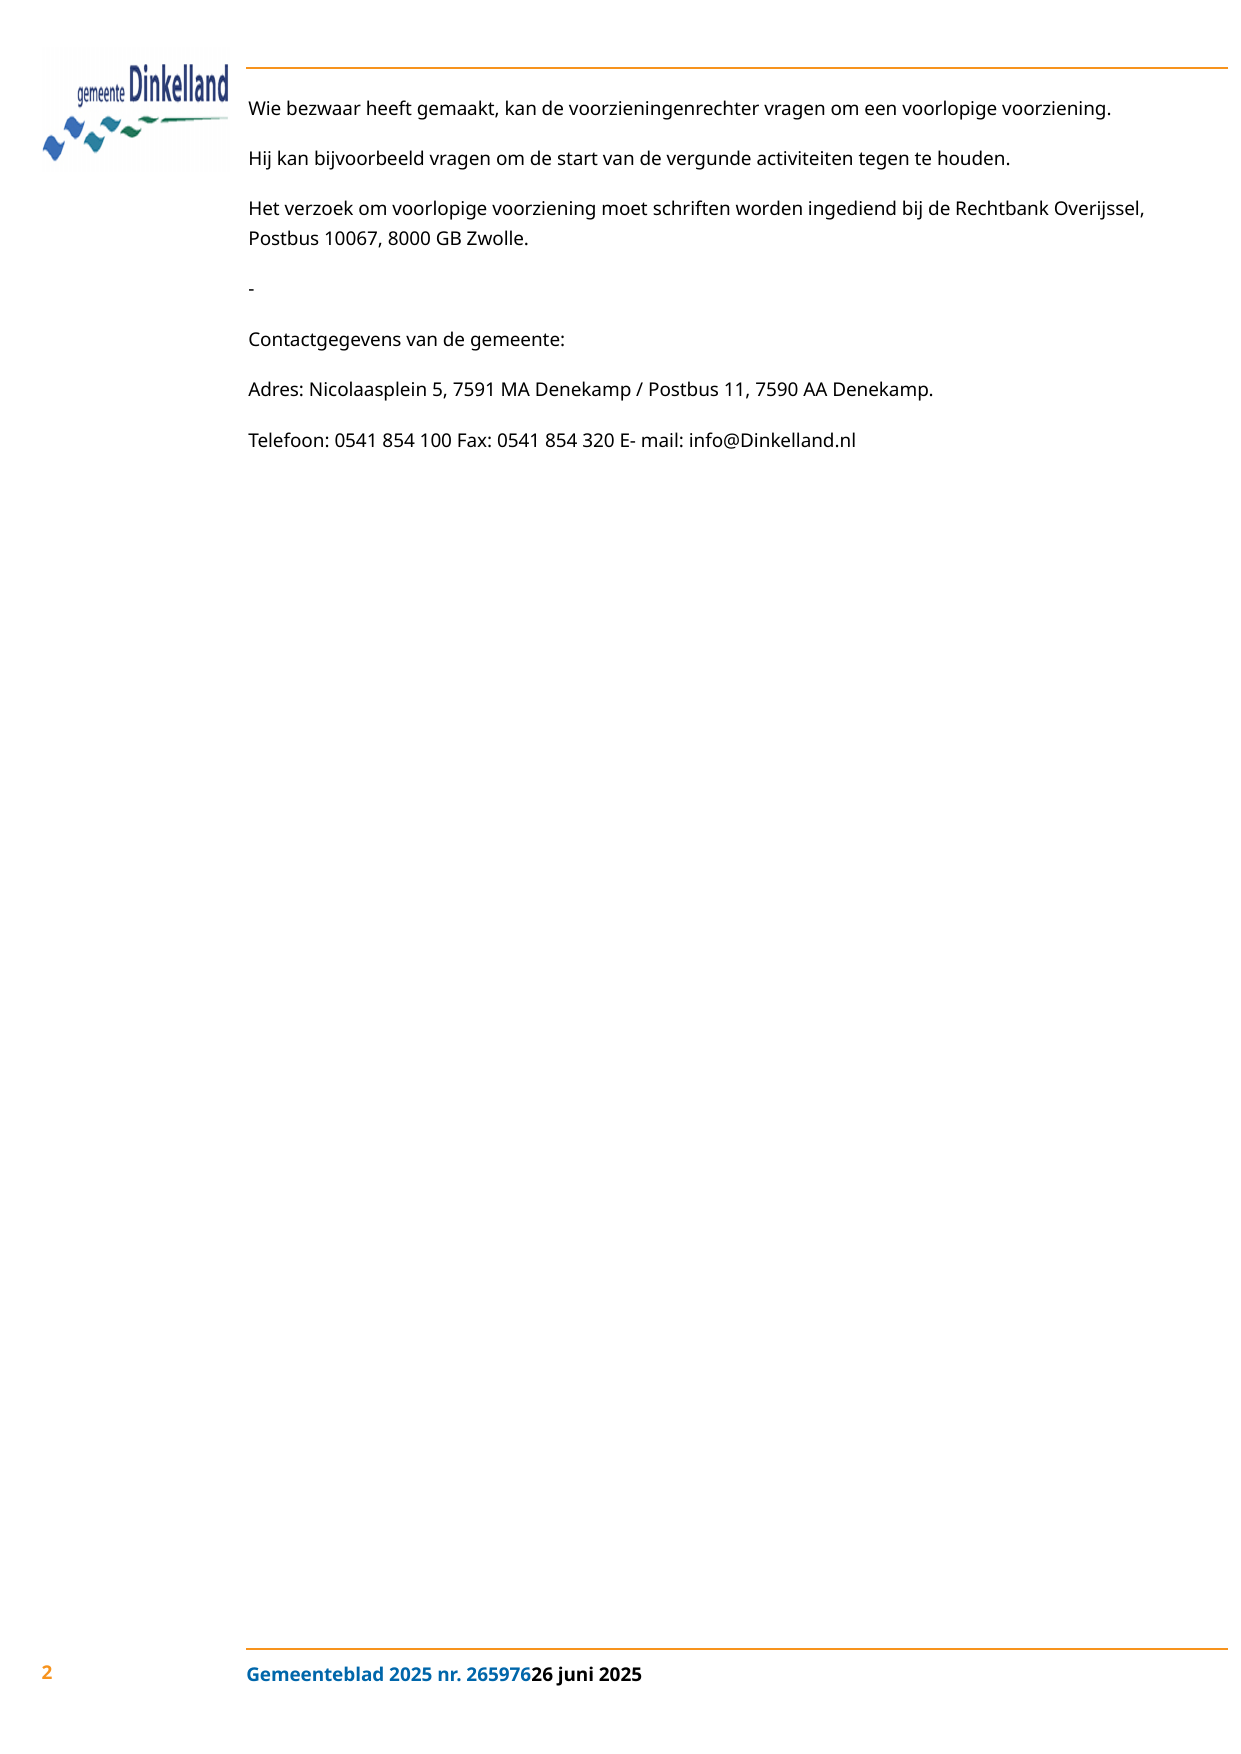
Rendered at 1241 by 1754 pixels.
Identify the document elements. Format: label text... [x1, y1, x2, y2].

picture [41, 47, 231, 172]
text Contactgegevens van de gemeente: [248, 326, 1152, 352]
text Wie bezwaar heeft gemaakt, kan de voorzieningenrechter vragen om een voorlopige voorziening. [248, 95, 1152, 121]
text Telefoon: 0541 854 100 Fax: 0541 854 320 E- mail: info@Dinkelland.nl [248, 427, 1152, 453]
text Hij kan bijvoorbeeld vragen om de start van de vergunde activiteiten tegen te houden. [248, 145, 1152, 171]
text - [248, 276, 1152, 301]
text Het verzoek om voorlopige voorziening moet schriften worden ingediend bij de Rechtbank Overijssel, Postbus 10067, 8000 GB Zwolle. [248, 196, 1152, 251]
text Adres: Nicolaasplein 5, 7591 MA Denekamp / Postbus 11, 7590 AA Denekamp. [248, 376, 1152, 402]
